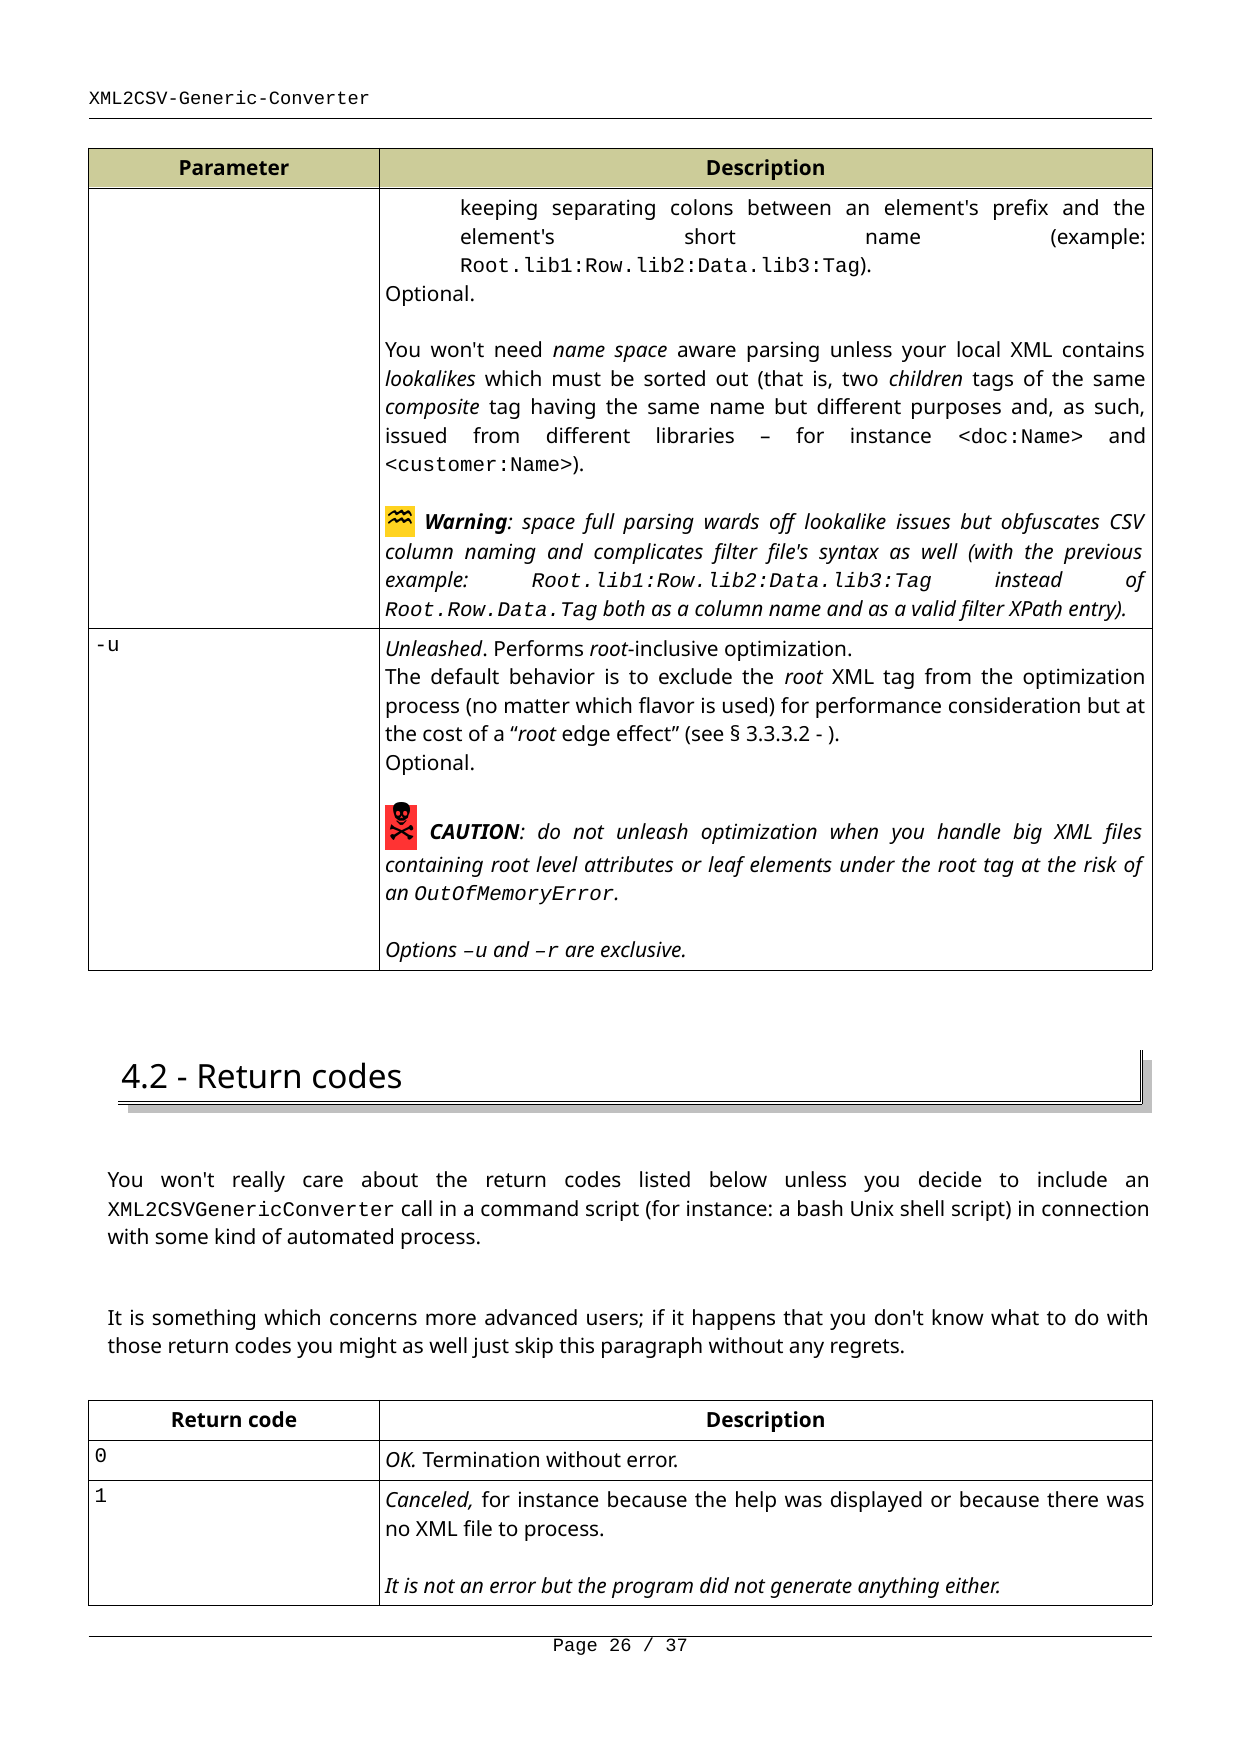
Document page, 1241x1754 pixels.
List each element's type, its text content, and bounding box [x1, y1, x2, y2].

table_cell Canceled, for instance because the help was displayed or because there was no XML file to process. It is not an error but the program did not generate anything either. [380, 1481, 1152, 1605]
text It is something which concerns more advanced users; if it happens that you don't know what to do with those return codes you might as well just skip this paragraph without any regrets. [107, 1303, 1152, 1359]
table_cell 1 [89, 1481, 379, 1605]
table_cell Unleashed. Performs root-inclusive optimization. The default behavior is to exclude the root XML tag from the optimization process (no matter which flavor is used) for performance consideration but at the cost of a “root edge effect” (see § 3.3.3.2 - ). Optional. N CAUTION: do not unleash optimization when you handle big XML files containing root level attributes or leaf elements under the root tag at the risk of an OutOfMemoryError. Options –u and –r are exclusive. [380, 629, 1152, 970]
table_header Return code [89, 1401, 379, 1440]
table_header Description [380, 1401, 1152, 1440]
table_cell -u [89, 629, 379, 970]
table_header Parameter [89, 149, 379, 187]
table_header Description [380, 149, 1152, 187]
table_cell keeping separating colons between an element's prefix and the element's short name (example: Root.lib1:Row.lib2:Data.lib3:Tag). Optional. You won't need name space aware parsing unless your local XML contains lookalikes which must be sorted out (that is, two children tags of the same composite tag having the same name but different purposes and, as such, issued from different libraries – for instance <doc:Name> and <customer:Name>). h Warning: space full parsing wards off lookalike issues but obfuscates CSV column naming and complicates filter file's syntax as well (with the previous example: Root.lib1:Row.lib2:Data.lib3:Tag instead of Root.Row.Data.Tag both as a column name and as a valid filter XPath entry). [380, 189, 1152, 628]
table_cell OK. Termination without error. [380, 1441, 1152, 1480]
table_cell 0 [89, 1441, 379, 1480]
subtitle Return codes [118, 1050, 1140, 1101]
table_cell [89, 189, 379, 628]
text You won't really care about the return codes listed below unless you decide to include an XML2CSVGenericConverter call in a command script (for instance: a bash Unix shell script) in connection with some kind of automated process. [107, 1165, 1152, 1251]
